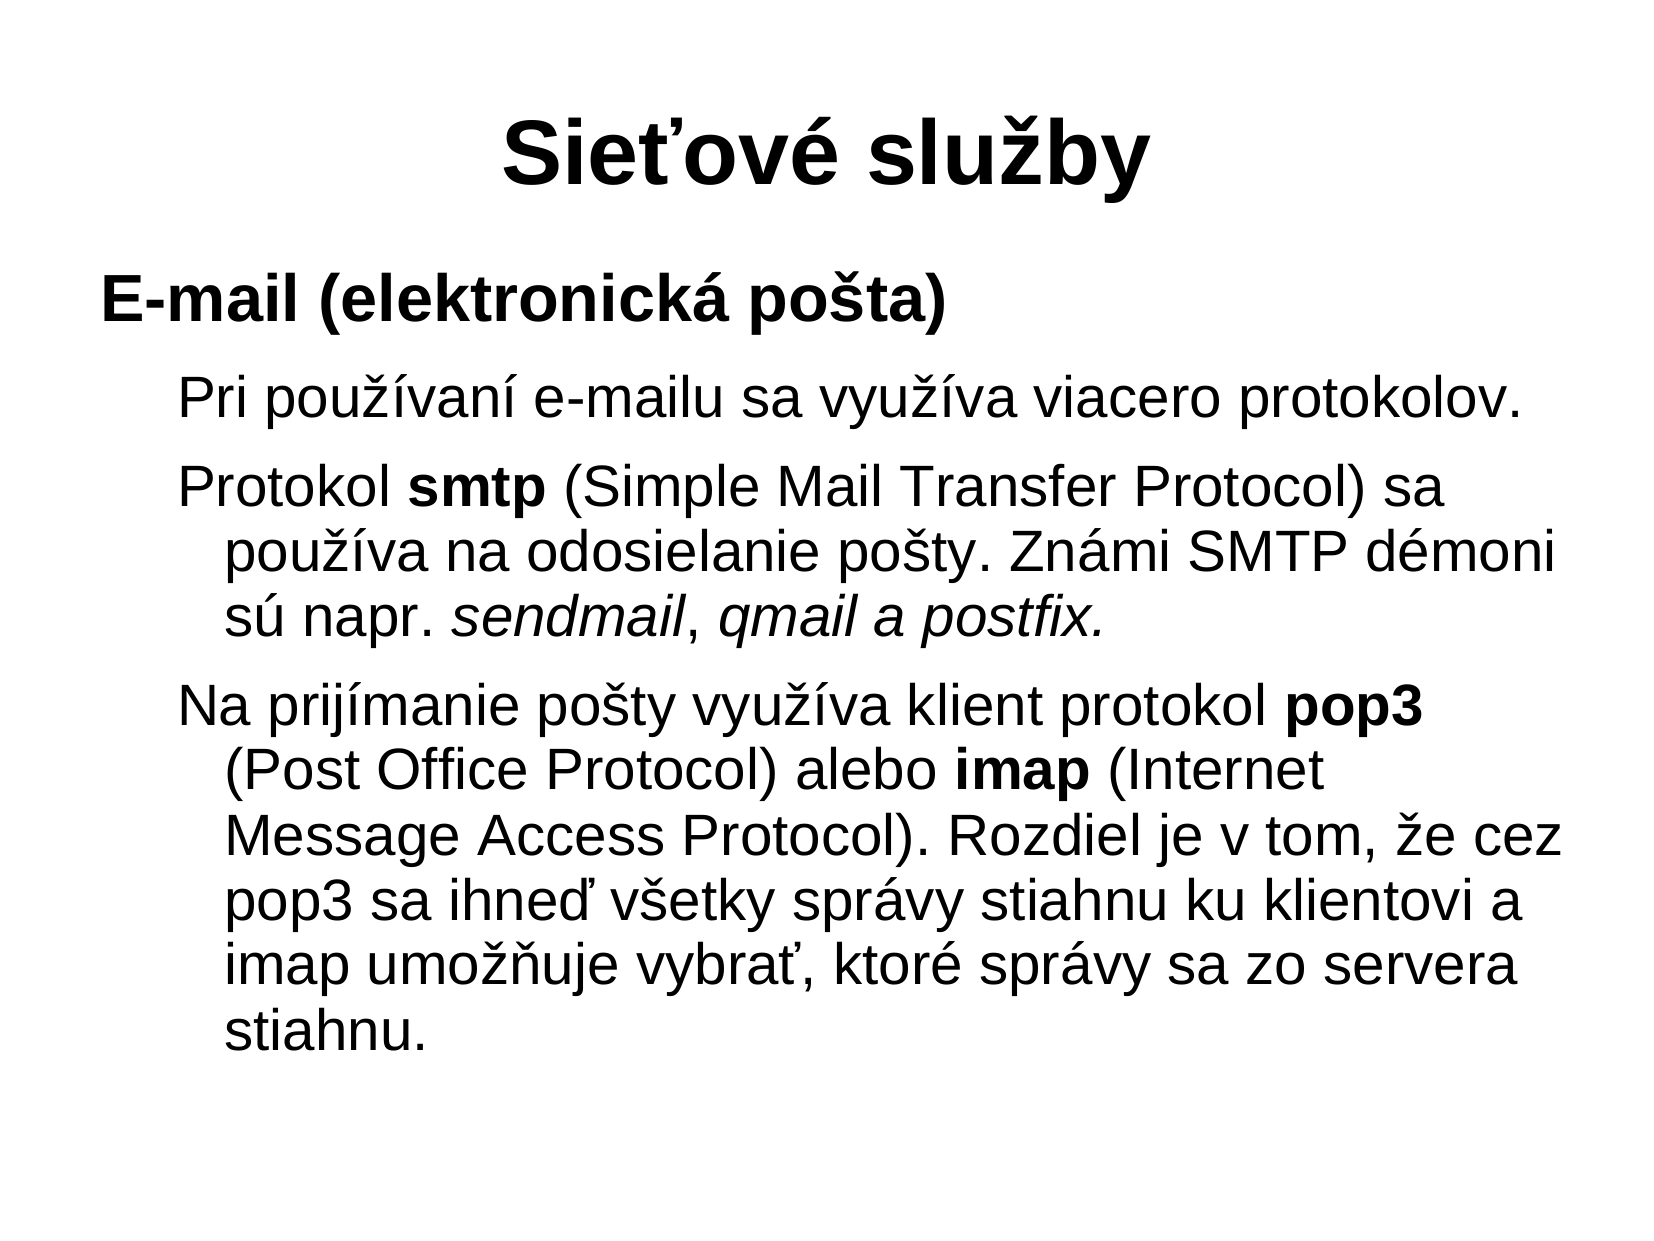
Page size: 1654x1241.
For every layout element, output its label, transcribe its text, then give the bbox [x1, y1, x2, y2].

list E-mail (elektronická pošta) Pri používaní e-mailu sa využíva viacero protokolov. Protokol smtp (Simple Mail Transfer Protocol) sa používa na odosielanie pošty. Známi SMTP démoni sú napr. sendmail, qmail a postfix. Na prijímanie pošty využíva klient protokol pop3 (Post Office Protocol) alebo imap (Internet Message Access Protocol). Rozdiel je v tom, že cez pop3 sa ihneď všetky správy stiahnu ku klientovi a imap umožňuje vybrať, ktoré správy sa zo servera stiahnu. [82, 260, 1571, 1131]
title Sieťové služby [82, 49, 1571, 257]
